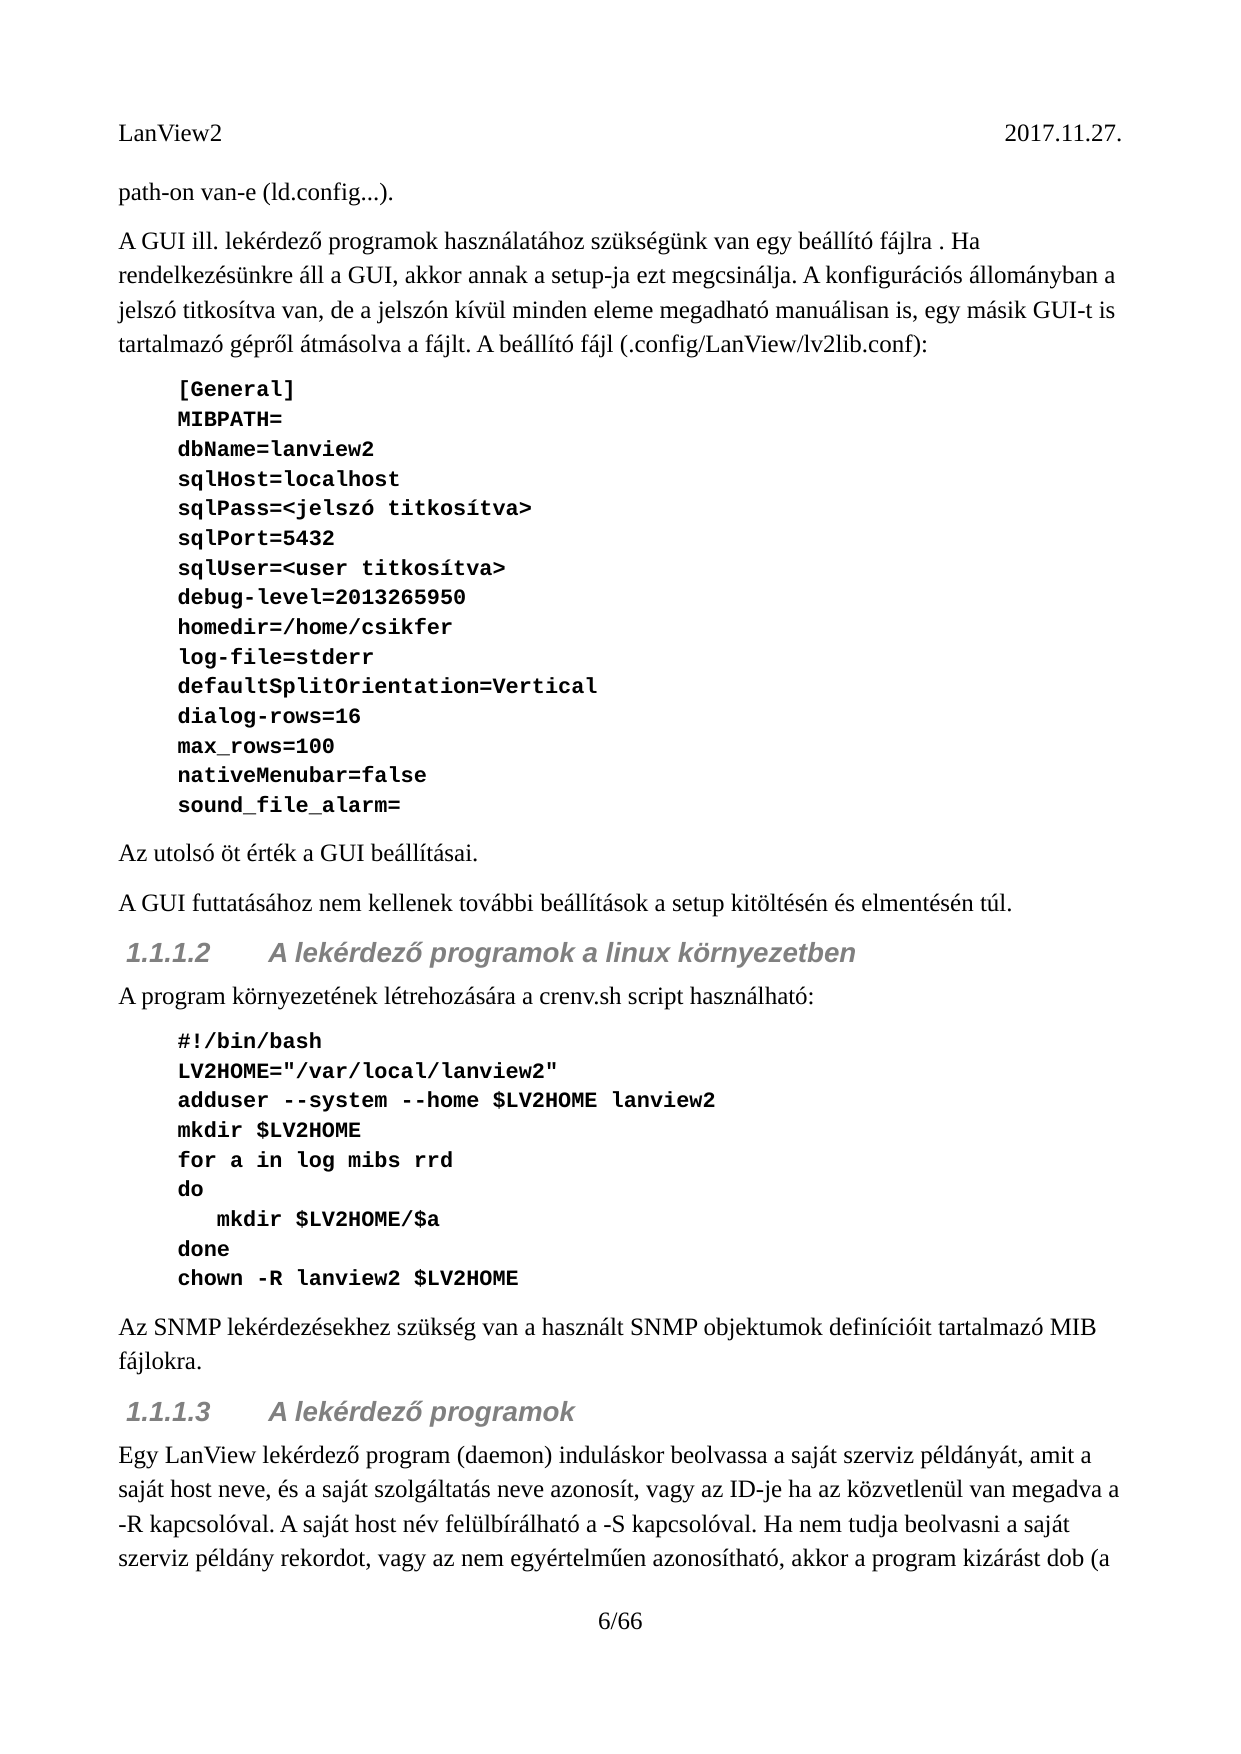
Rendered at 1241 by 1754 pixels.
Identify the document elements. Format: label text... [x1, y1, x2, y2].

subtitle A lekérdező programok [118, 1395, 1122, 1427]
text [General] MIBPATH= dbName=lanview2 sqlHost=localhost sqlPass=<jelszó titkosítva> sqlPort=5432 sqlUser=<user titkosítva> debug-level=2013265950 homedir=/home/csikfer log-file=stderr defaultSplitOrientation=Vertical dialog-rows=16 max_rows=100 nativeMenubar=false sound_file_alarm= [177, 379, 1122, 819]
text A program környezetének létrehozására a crenv.sh script használható: [118, 981, 1122, 1010]
subtitle A lekérdező programok a linux környezetben [118, 937, 1122, 968]
text A GUI futtatásához nem kellenek további beállítások a setup kitöltésén és elmentésén túl. [118, 888, 1122, 916]
text Az utolsó öt érték a GUI beállításai. [118, 838, 1122, 867]
text path-on van-e (ld.config...). [118, 177, 1122, 206]
text Egy LanView lekérdező program (daemon) induláskor beolvassa a saját szerviz példányát, amit a saját host neve, és a saját szolgáltatás neve azonosít, vagy az ID-je ha az közvetlenül van megadva a -R kapcsolóval. A saját host név felülbírálható a -S kapcsolóval. Ha nem tudja beolvasni a saját szerviz példány rekordot, vagy az nem egyértelműen azonosítható, akkor a program kizárást dob (a [118, 1440, 1122, 1572]
text Az SNMP lekérdezésekhez szükség van a használt SNMP objektumok definícióit tartalmazó MIB fájlokra. [118, 1312, 1122, 1375]
text #!/bin/bash LV2HOME="/var/local/lanview2" adduser --system --home $LV2HOME lanview2 mkdir $LV2HOME for a in log mibs rrd do mkdir $LV2HOME/$a done chown -R lanview2 $LV2HOME [177, 1030, 1122, 1292]
text A GUI ill. lekérdező programok használatához szükségünk van egy beállító fájlra . Ha rendelkezésünkre áll a GUI, akkor annak a setup-ja ezt megcsinálja. A konfigurációs állományban a jelszó titkosítva van, de a jelszón kívül minden eleme megadható manuálisan is, egy másik GUI-t is tartalmazó gépről átmásolva a fájlt. A beállító fájl (.config/LanView/lv2lib.conf): [118, 226, 1122, 358]
